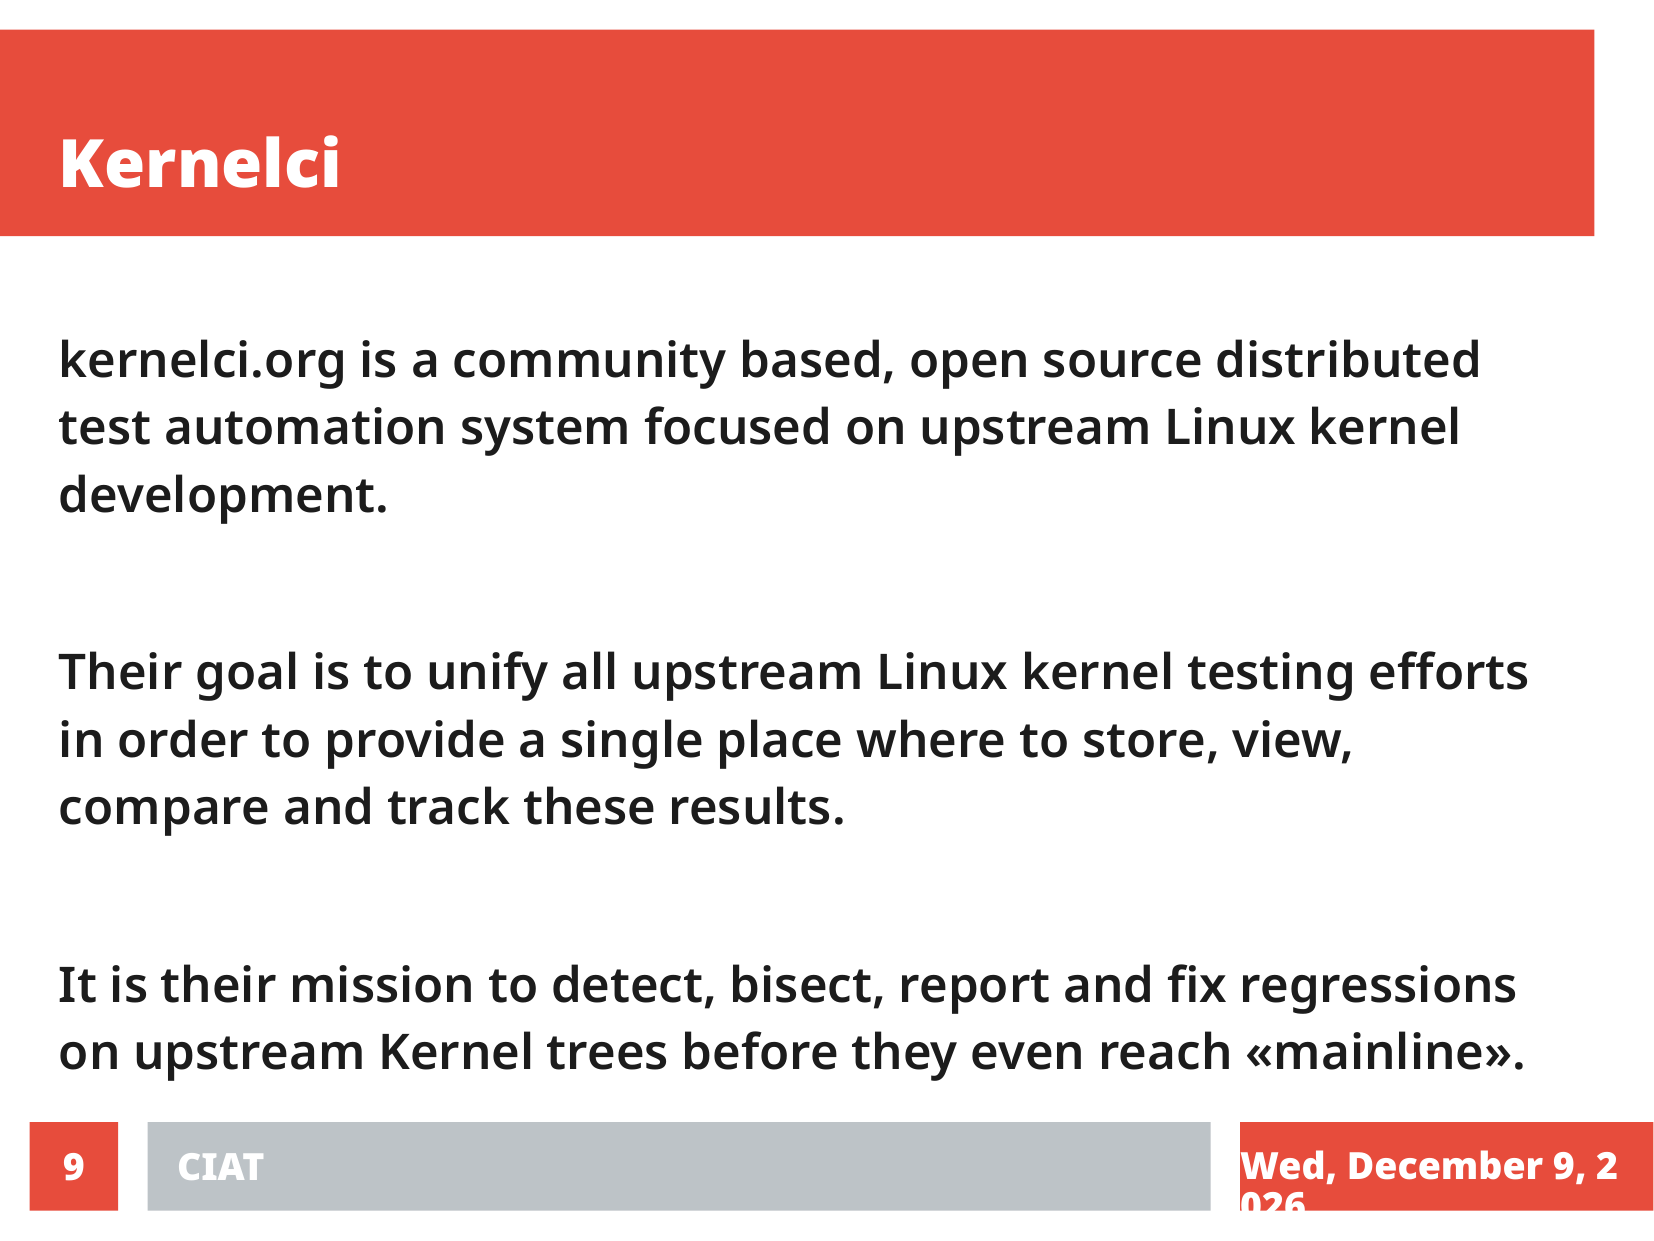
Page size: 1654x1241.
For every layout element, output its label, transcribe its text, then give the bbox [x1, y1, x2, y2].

title Kernelci [59, 59, 1595, 207]
list kernelci.org is a community based, open source distributed test automation system focused on upstream Linux kernel development. Their goal is to unify all upstream Linux kernel testing efforts in order to provide a single place where to store, view, compare and track these results. It is their mission to detect, bisect, report and fix regressions on upstream Kernel trees before they even reach «mainline». [59, 324, 1565, 1093]
